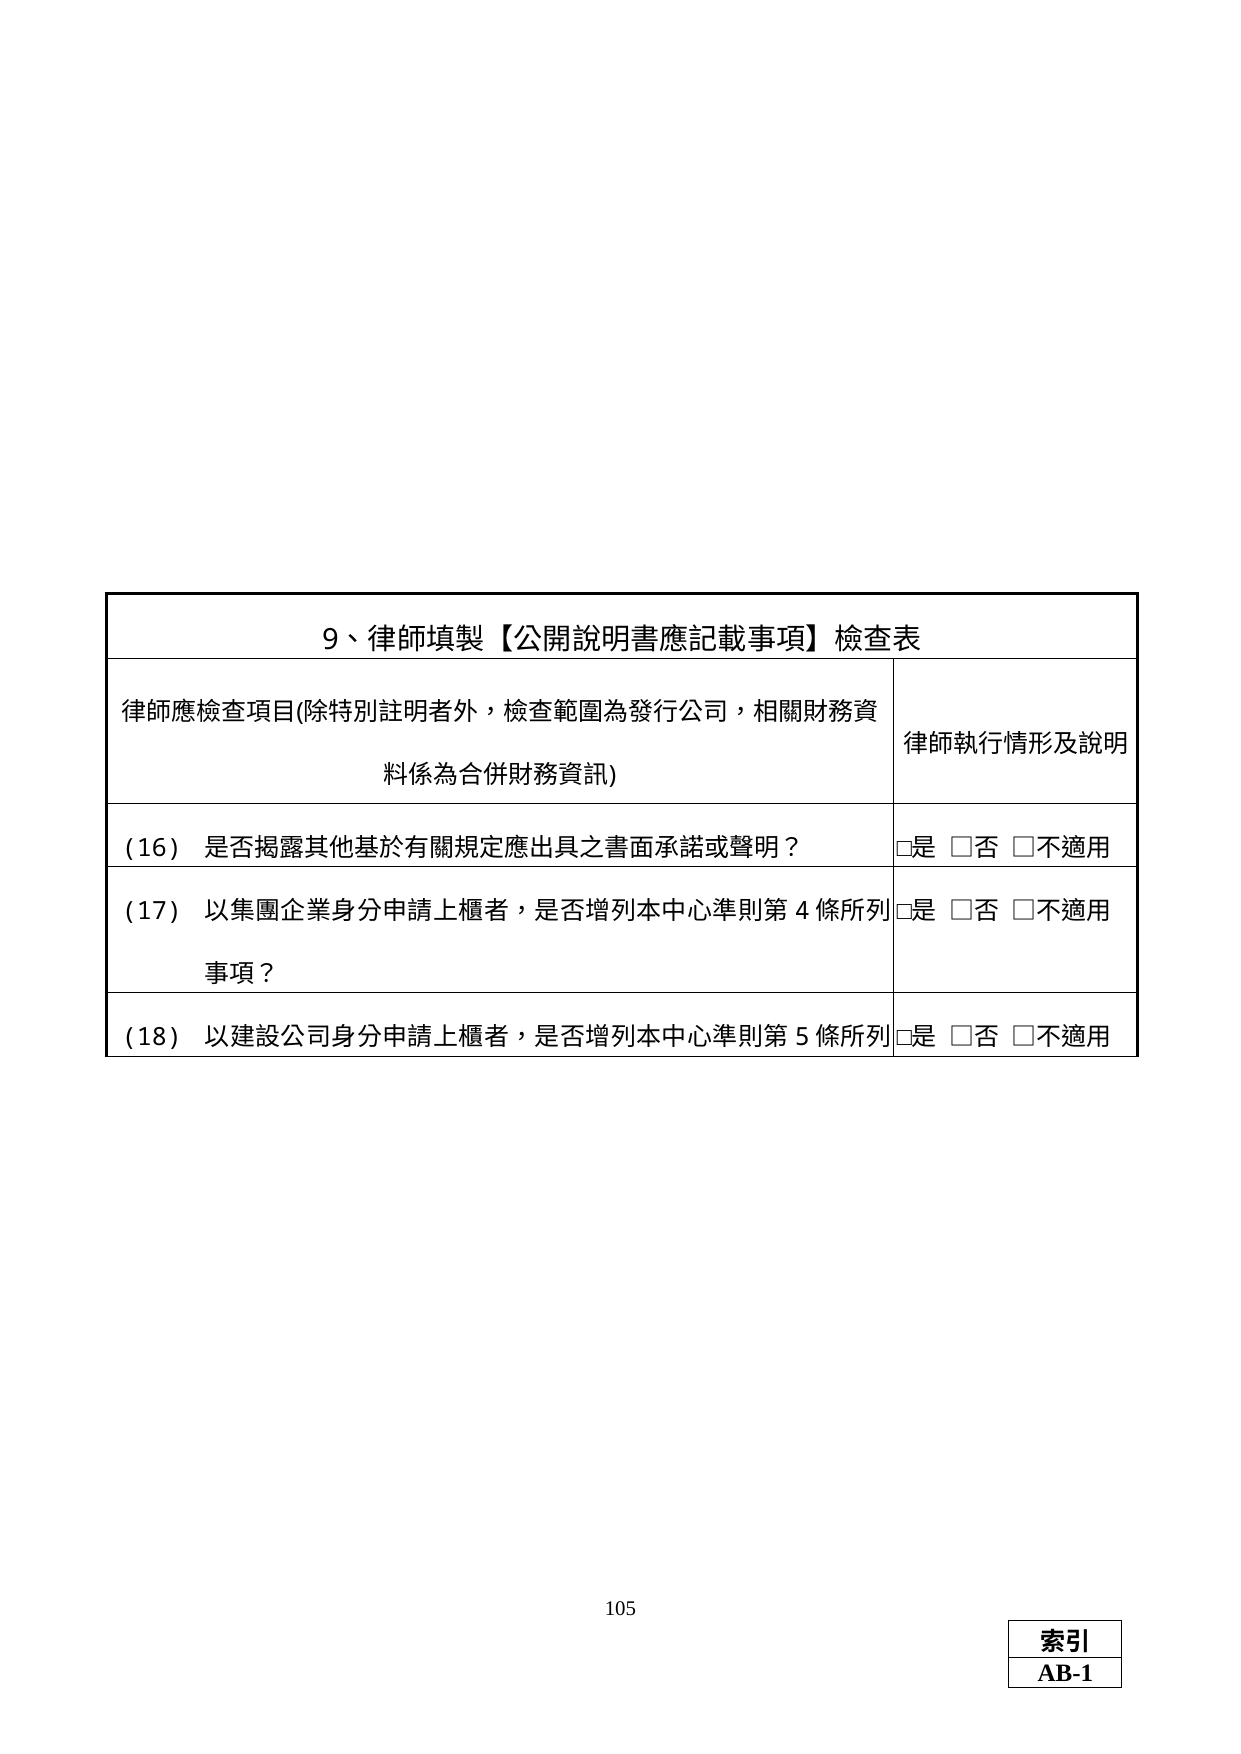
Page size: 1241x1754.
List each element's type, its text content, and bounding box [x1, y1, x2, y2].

table_cell 律師應檢查項目(除特別註明者外，檢查範圍為發行公司，相關財務資料係為合併財務資訊) [108, 659, 893, 803]
table_cell 律師執行情形及說明 [894, 659, 1136, 803]
table_cell □是 □否 □不適用 [894, 867, 1136, 992]
table_cell 是否揭露其他基於有關規定應出具之書面承諾或聲明？ [108, 804, 893, 866]
table_cell □是 □否 □不適用 [894, 804, 1136, 866]
table_cell □是 □否 □不適用 [894, 993, 1136, 1056]
table_header 9、律師填製【公開說明書應記載事項】檢查表 [108, 595, 1136, 658]
table_cell 以建設公司身分申請上櫃者，是否增列本中心準則第5條所列事項？ [108, 993, 893, 1056]
table_cell 以集團企業身分申請上櫃者，是否增列本中心準則第4條所列事項？ [108, 867, 893, 992]
